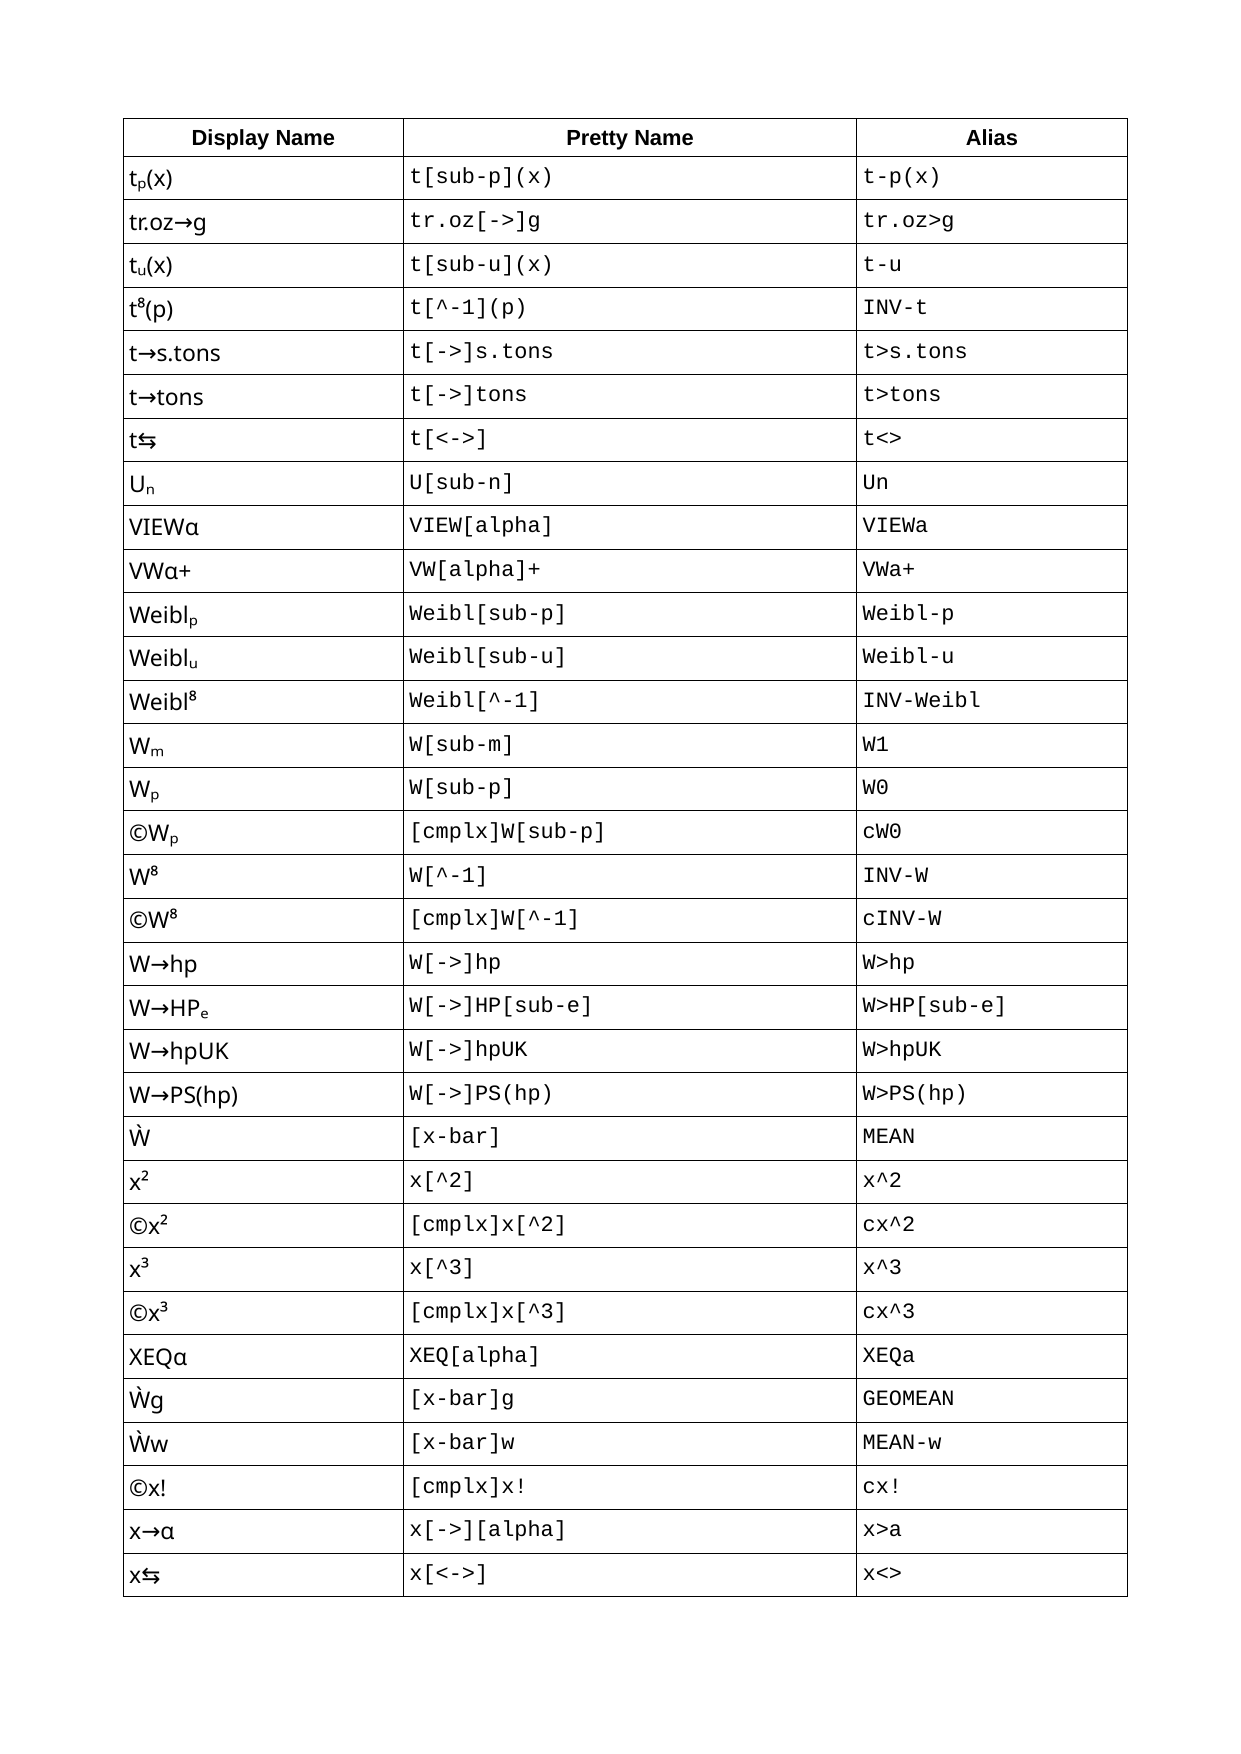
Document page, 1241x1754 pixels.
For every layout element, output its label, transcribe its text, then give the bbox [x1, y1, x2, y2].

table_cell Ẁw [124, 1423, 403, 1465]
table_cell tr.oz[->]g [404, 200, 856, 243]
table_cell cINV-W [857, 899, 1127, 941]
table_cell W[->]hp [404, 943, 856, 985]
table_cell [cmplx]W[sub-p] [404, 811, 856, 854]
table_cell W→hpUK [124, 1030, 403, 1072]
table_cell W0 [857, 768, 1127, 810]
table_header Alias [857, 119, 1127, 156]
table_cell W[->]hpUK [404, 1030, 856, 1072]
table_cell W[sub-p] [404, 768, 856, 810]
table_cell INV-Weibl [857, 681, 1127, 723]
table_cell W→hp [124, 943, 403, 985]
table_cell W1 [857, 724, 1127, 767]
table_cell MEAN-w [857, 1423, 1127, 1465]
table_cell t[<->] [404, 419, 856, 461]
table_cell t⁸(p) [124, 288, 403, 330]
table_cell [x-bar]g [404, 1379, 856, 1421]
table_cell XEQ[alpha] [404, 1335, 856, 1378]
table_cell VIEW[alpha] [404, 506, 856, 548]
table_cell x⇆ [124, 1554, 403, 1596]
table_cell ©x² [124, 1204, 403, 1247]
table_cell t-u [857, 244, 1127, 287]
table_cell [x-bar] [404, 1117, 856, 1159]
table_cell Ẁ [124, 1117, 403, 1159]
table_cell x[<->] [404, 1554, 856, 1596]
table_cell [cmplx]x[^3] [404, 1292, 856, 1334]
table_cell t<> [857, 419, 1127, 461]
table_cell Weibl-p [857, 593, 1127, 636]
table_cell Uₙ [124, 462, 403, 505]
table_cell VWα+ [124, 550, 403, 592]
table_cell ©x! [124, 1466, 403, 1509]
table_cell tr.oz→g [124, 200, 403, 243]
table_cell W[^-1] [404, 855, 856, 898]
table_cell t[->]tons [404, 375, 856, 418]
table_cell [cmplx]x! [404, 1466, 856, 1509]
table_cell W[sub-m] [404, 724, 856, 767]
table_cell Weibl[^-1] [404, 681, 856, 723]
table_cell Ẁg [124, 1379, 403, 1421]
table_cell t⇆ [124, 419, 403, 461]
table_cell VW[alpha]+ [404, 550, 856, 592]
table_cell W[->]PS(hp) [404, 1073, 856, 1116]
table_cell INV-t [857, 288, 1127, 330]
table_cell W[->]HP[sub-e] [404, 986, 856, 1029]
table_cell t→tons [124, 375, 403, 418]
table_header Pretty Name [404, 119, 856, 156]
table_cell GEOMEAN [857, 1379, 1127, 1421]
table_cell Weiblᵤ [124, 637, 403, 679]
table_cell t[sub-p](x) [404, 157, 856, 199]
table_cell VWa+ [857, 550, 1127, 592]
table_cell W>hpUK [857, 1030, 1127, 1072]
table_cell XEQα [124, 1335, 403, 1378]
table_cell VIEWa [857, 506, 1127, 548]
table_cell Un [857, 462, 1127, 505]
table_cell Wₚ [124, 768, 403, 810]
table_cell t[sub-u](x) [404, 244, 856, 287]
table_cell t[->]s.tons [404, 331, 856, 374]
table_cell cx! [857, 1466, 1127, 1509]
table_cell Wₘ [124, 724, 403, 767]
table_cell t>tons [857, 375, 1127, 418]
table_cell W→PS(hp) [124, 1073, 403, 1116]
table_cell [cmplx]x[^2] [404, 1204, 856, 1247]
table_cell [x-bar]w [404, 1423, 856, 1465]
table_cell cW0 [857, 811, 1127, 854]
table_cell VIEWα [124, 506, 403, 548]
table_cell tᵤ(x) [124, 244, 403, 287]
table_cell Weibl[sub-u] [404, 637, 856, 679]
table_cell x[^3] [404, 1248, 856, 1291]
table_cell W>HP[sub-e] [857, 986, 1127, 1029]
table_cell tₚ(x) [124, 157, 403, 199]
table_cell t-p(x) [857, 157, 1127, 199]
table_cell W→HPₑ [124, 986, 403, 1029]
table_cell W>PS(hp) [857, 1073, 1127, 1116]
table_cell U[sub-n] [404, 462, 856, 505]
table_cell Weibl⁸ [124, 681, 403, 723]
table_cell x^2 [857, 1161, 1127, 1203]
table_cell cx^2 [857, 1204, 1127, 1247]
table_cell Weibl-u [857, 637, 1127, 679]
table_cell INV-W [857, 855, 1127, 898]
table_cell ©x³ [124, 1292, 403, 1334]
table_cell t→s.tons [124, 331, 403, 374]
table_cell x[^2] [404, 1161, 856, 1203]
table_cell x^3 [857, 1248, 1127, 1291]
table_cell XEQa [857, 1335, 1127, 1378]
table_cell Weibl[sub-p] [404, 593, 856, 636]
table_cell [cmplx]W[^-1] [404, 899, 856, 941]
table_cell ©Wₚ [124, 811, 403, 854]
table_cell x³ [124, 1248, 403, 1291]
table_cell cx^3 [857, 1292, 1127, 1334]
table_cell x→α [124, 1510, 403, 1552]
table_cell t[^-1](p) [404, 288, 856, 330]
table_cell x² [124, 1161, 403, 1203]
table_cell x>a [857, 1510, 1127, 1552]
table_cell MEAN [857, 1117, 1127, 1159]
table_cell x[->][alpha] [404, 1510, 856, 1552]
table_cell Weiblₚ [124, 593, 403, 636]
table_cell ©W⁸ [124, 899, 403, 941]
table_cell x<> [857, 1554, 1127, 1596]
table_cell W>hp [857, 943, 1127, 985]
table_cell tr.oz>g [857, 200, 1127, 243]
table_header Display Name [124, 119, 403, 156]
table_cell t>s.tons [857, 331, 1127, 374]
table_cell W⁸ [124, 855, 403, 898]
